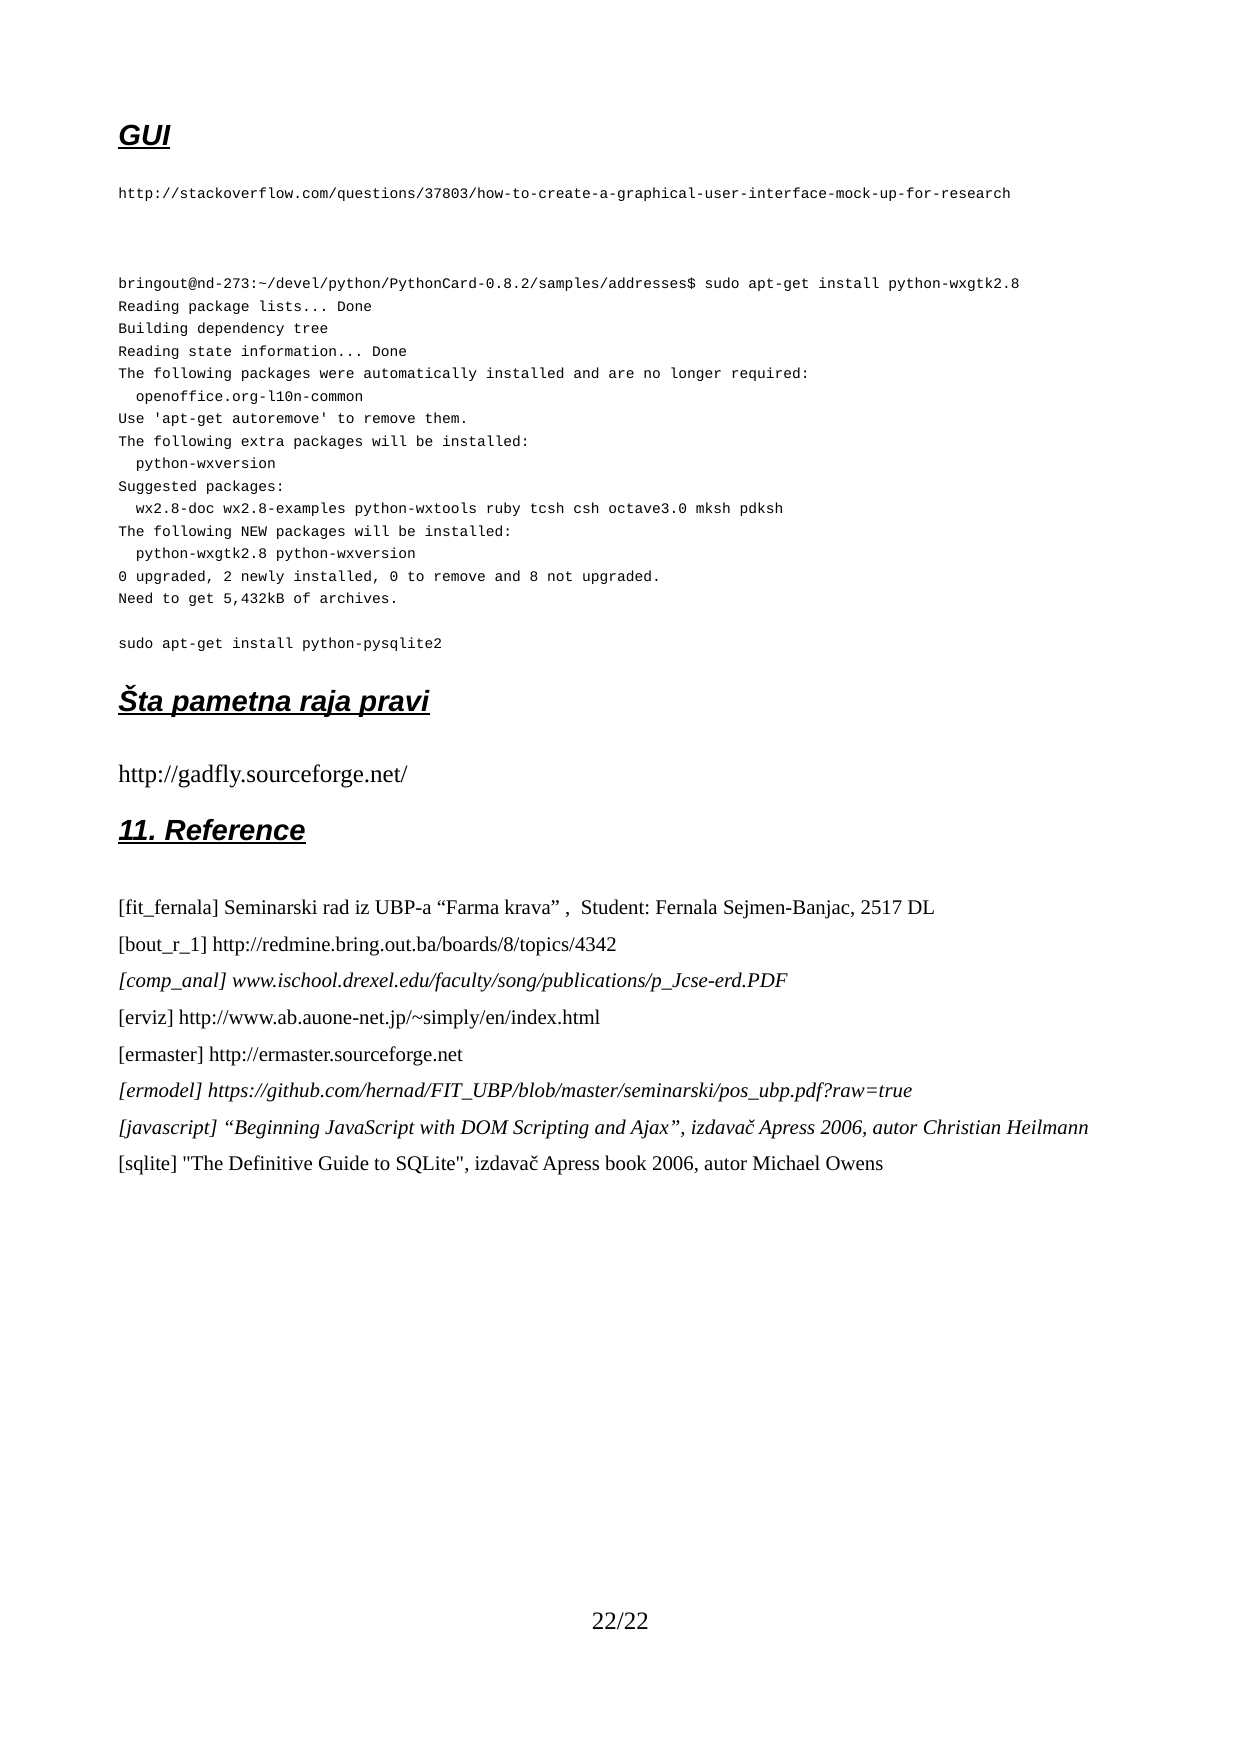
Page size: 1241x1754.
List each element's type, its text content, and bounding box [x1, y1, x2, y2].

subtitle Šta pametna raja pravi [118, 684, 1122, 718]
text python-wxgtk2.8 python-wxversion [118, 547, 1122, 563]
text sudo apt-get install python-pysqlite2 [118, 637, 1122, 653]
text Reading package lists... Done [118, 299, 1122, 316]
text [erviz] http://www.ab.auone-net.jp/~simply/en/index.html [118, 1005, 1122, 1029]
text [sqlite] "The Definitive Guide to SQLite", izdavač Apress book 2006, autor Michael Owens [118, 1151, 1122, 1175]
text [comp_anal] www.ischool.drexel.edu/faculty/song/publications/p_Jcse-erd.PDF [118, 968, 1122, 992]
text Suggested packages: [118, 479, 1122, 496]
subtitle 11. Reference [118, 813, 1122, 846]
text [javascript] “Beginning JavaScript with DOM Scripting and Ajax”, izdavač Apress 2006, autor Christian Heilmann [118, 1115, 1122, 1139]
text wx2.8-doc wx2.8-examples python-wxtools ruby tcsh csh octave3.0 mksh pdksh [118, 502, 1122, 518]
text openoffice.org-l10n-common [118, 389, 1122, 406]
text python-wxversion [118, 457, 1122, 473]
text [fit_fernala] Seminarski rad iz UBP-a “Farma krava” , Student: Fernala Sejmen-Banjac, 2517 DL [118, 895, 1122, 919]
text Building dependency tree [118, 322, 1122, 338]
text [bout_r_1] http://redmine.bring.out.ba/boards/8/topics/4342 [118, 932, 1122, 956]
text bringout@nd-273:~/devel/python/PythonCard-0.8.2/samples/addresses$ sudo apt-get install python-wxgtk2.8 [118, 277, 1122, 293]
text The following NEW packages will be installed: [118, 524, 1122, 541]
subtitle GUI [118, 118, 1122, 152]
text Use 'apt-get autoremove' to remove them. [118, 412, 1122, 428]
text http://stackoverflow.com/questions/37803/how-to-create-a-graphical-user-interface-mock-up-for-research [118, 187, 1122, 203]
text [ermodel] https://github.com/hernad/FIT_UBP/blob/master/seminarski/pos_ubp.pdf?raw=true [118, 1078, 1122, 1102]
text Need to get 5,432kB of archives. [118, 592, 1122, 608]
text 0 upgraded, 2 newly installed, 0 to remove and 8 not upgraded. [118, 569, 1122, 586]
text Reading state information... Done [118, 344, 1122, 361]
text The following packages were automatically installed and are no longer required: [118, 367, 1122, 383]
text [ermaster] http://ermaster.sourceforge.net [118, 1042, 1122, 1066]
text http://gadfly.sourceforge.net/ [118, 759, 1122, 788]
text The following extra packages will be installed: [118, 434, 1122, 451]
